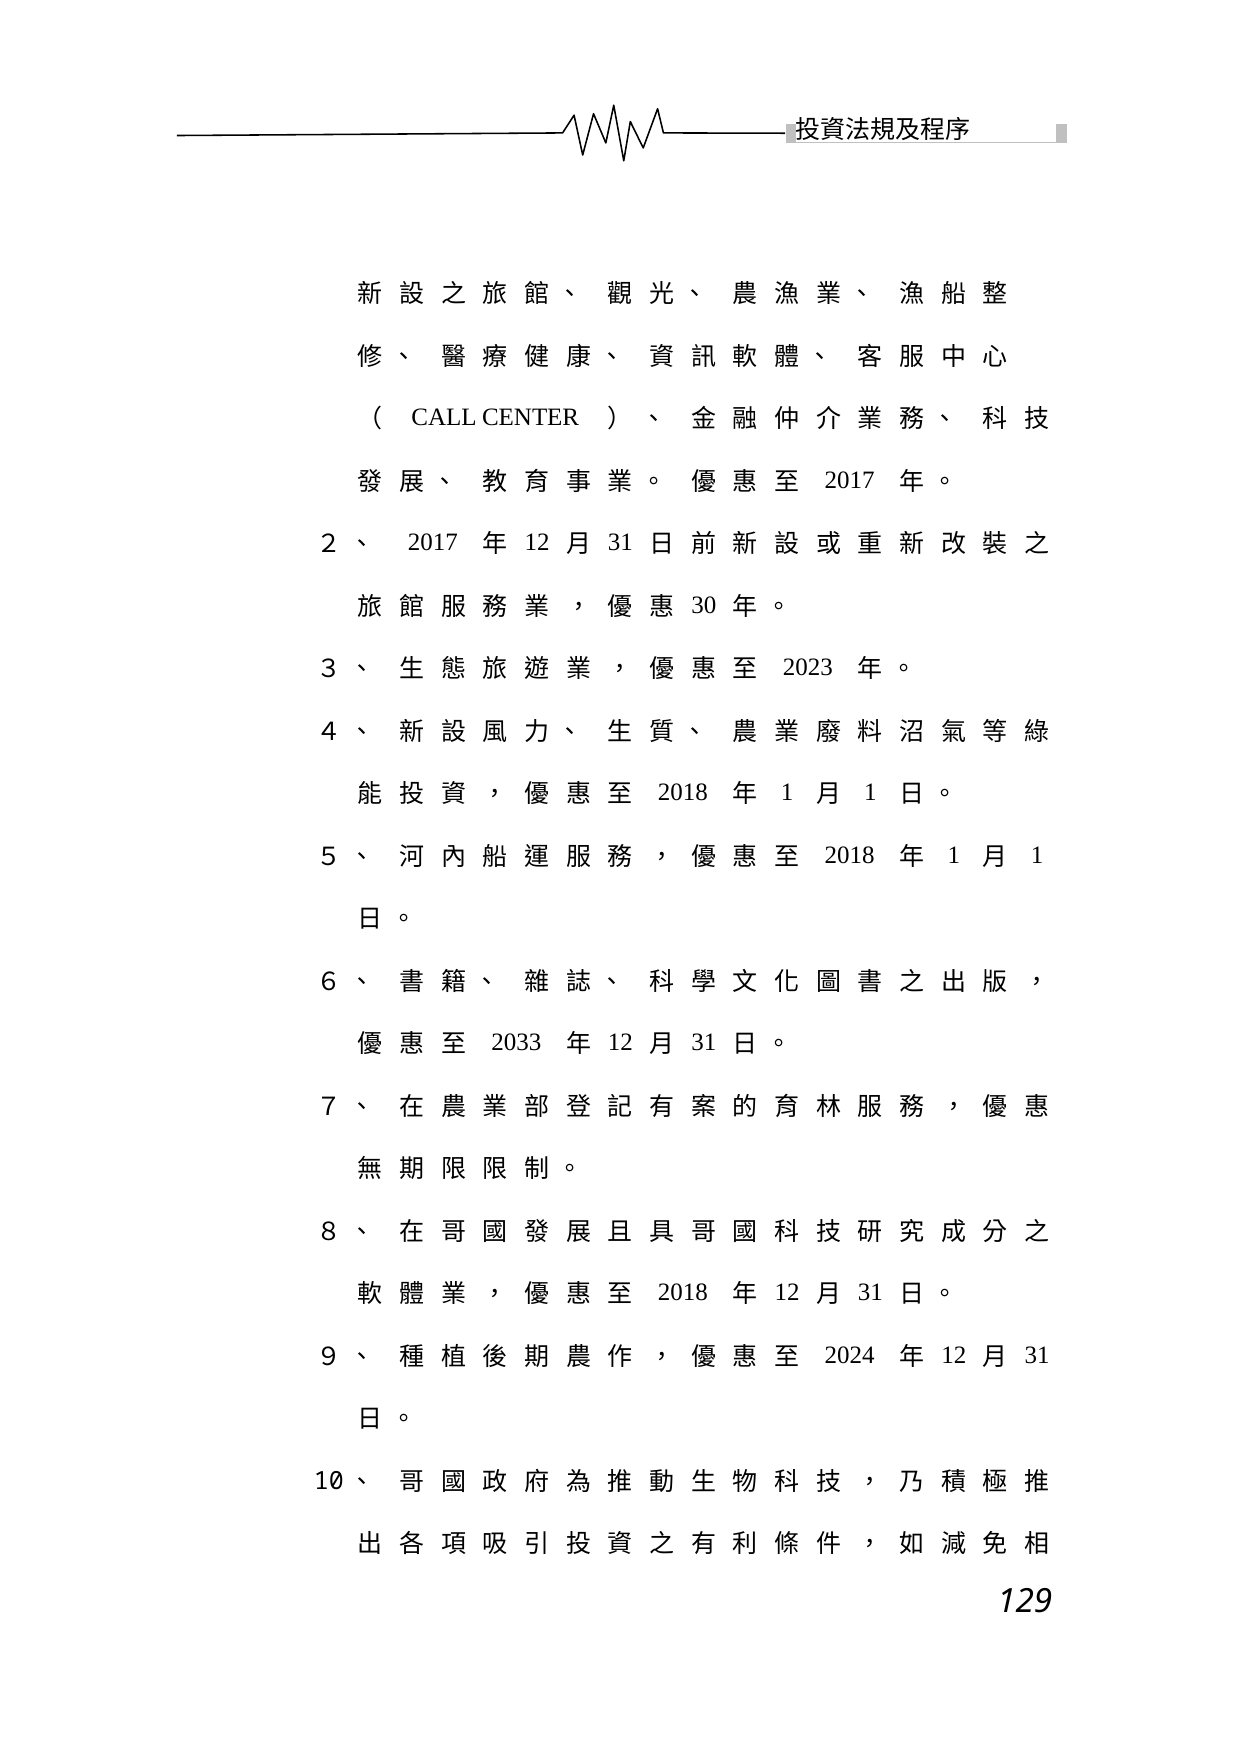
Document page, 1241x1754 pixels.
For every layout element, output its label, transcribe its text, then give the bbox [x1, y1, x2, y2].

text ２、2017年12月31日前新設或重新改裝之旅館服務業，優惠30年。 [281, 500, 1058, 625]
text ７、在農業部登記有案的育林服務，優惠無期限限制。 [281, 1063, 1058, 1188]
text ５、河內船運服務，優惠至2018年1月1日。 [281, 813, 1058, 938]
text ４、新設風力、生質、農業廢料沼氣等綠能投資，優惠至2018年1月1日。 [281, 688, 1058, 813]
text ９、種植後期農作，優惠至2024年12月31日。 [281, 1313, 1058, 1438]
text 10、哥國政府為推動生物科技，乃積極推出各項吸引投資之有利條件，如減免相 [281, 1438, 1058, 1563]
text 新設之旅館、觀光、農漁業、漁船整修、醫療健康、資訊軟體、客服中心（CALL CENTER）、金融仲介業務、科技發展、教育事業。優惠至2017年。 [281, 250, 1058, 500]
text ６、書籍、雜誌、科學文化圖書之出版，優惠至2033年12月31日。 [281, 938, 1058, 1063]
text ８、在哥國發展且具哥國科技研究成分之軟體業，優惠至2018年12月31日。 [281, 1188, 1058, 1313]
text ３、生態旅遊業，優惠至2023年。 [281, 625, 1058, 688]
